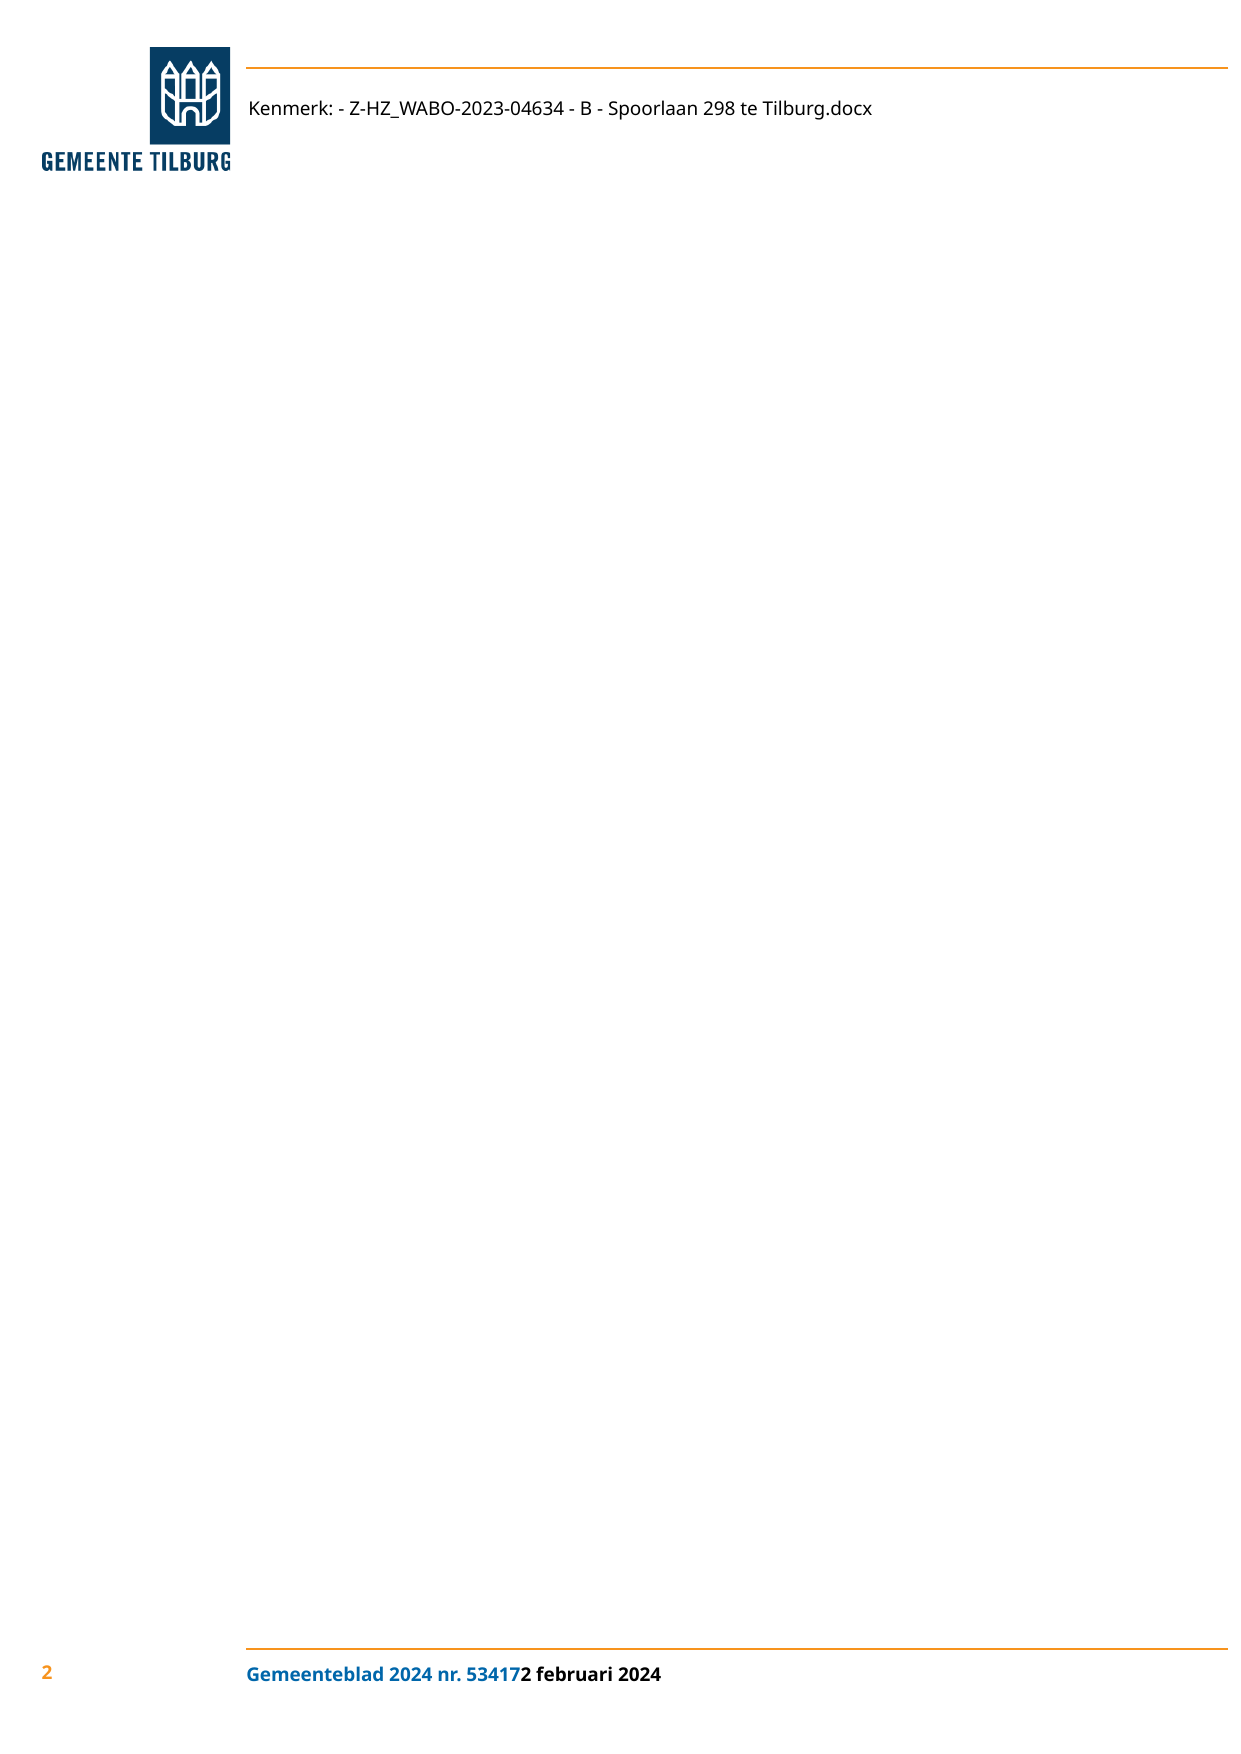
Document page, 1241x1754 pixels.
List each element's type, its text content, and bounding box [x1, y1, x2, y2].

picture [41, 47, 231, 172]
text Kenmerk: - Z-HZ_WABO-2023-04634 - B - Spoorlaan 298 te Tilburg.docx [248, 95, 1152, 121]
